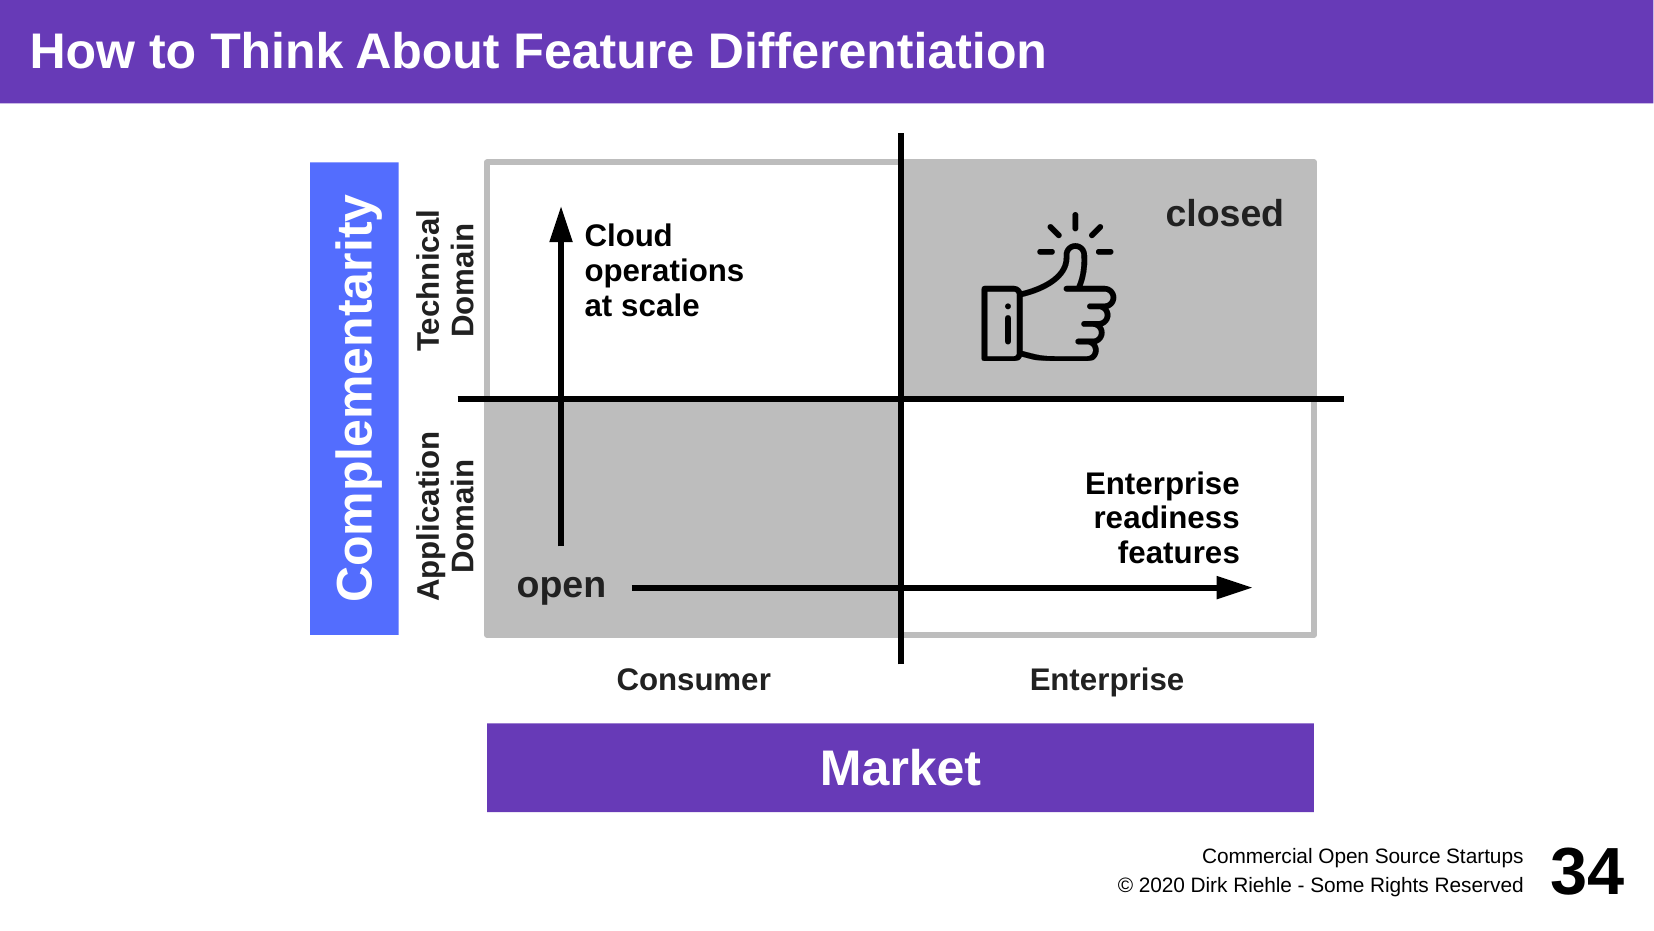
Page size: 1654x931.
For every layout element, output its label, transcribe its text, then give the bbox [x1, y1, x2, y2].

text_box Application Domain [399, 399, 484, 635]
picture [974, 212, 1123, 361]
text_box Technical Domain [399, 162, 484, 399]
title How to Think About Feature Differentiation [0, 0, 1654, 104]
text_box Cloud operations at scale [561, 206, 798, 335]
text_box Complementarity [310, 162, 399, 635]
text_box Market [487, 723, 1314, 813]
text_box open [490, 402, 898, 632]
text_box closed [904, 165, 1311, 396]
text_box Consumer [487, 638, 900, 723]
text_box [904, 402, 1311, 632]
text_box Enterprise [900, 638, 1314, 723]
text_box [490, 165, 898, 396]
